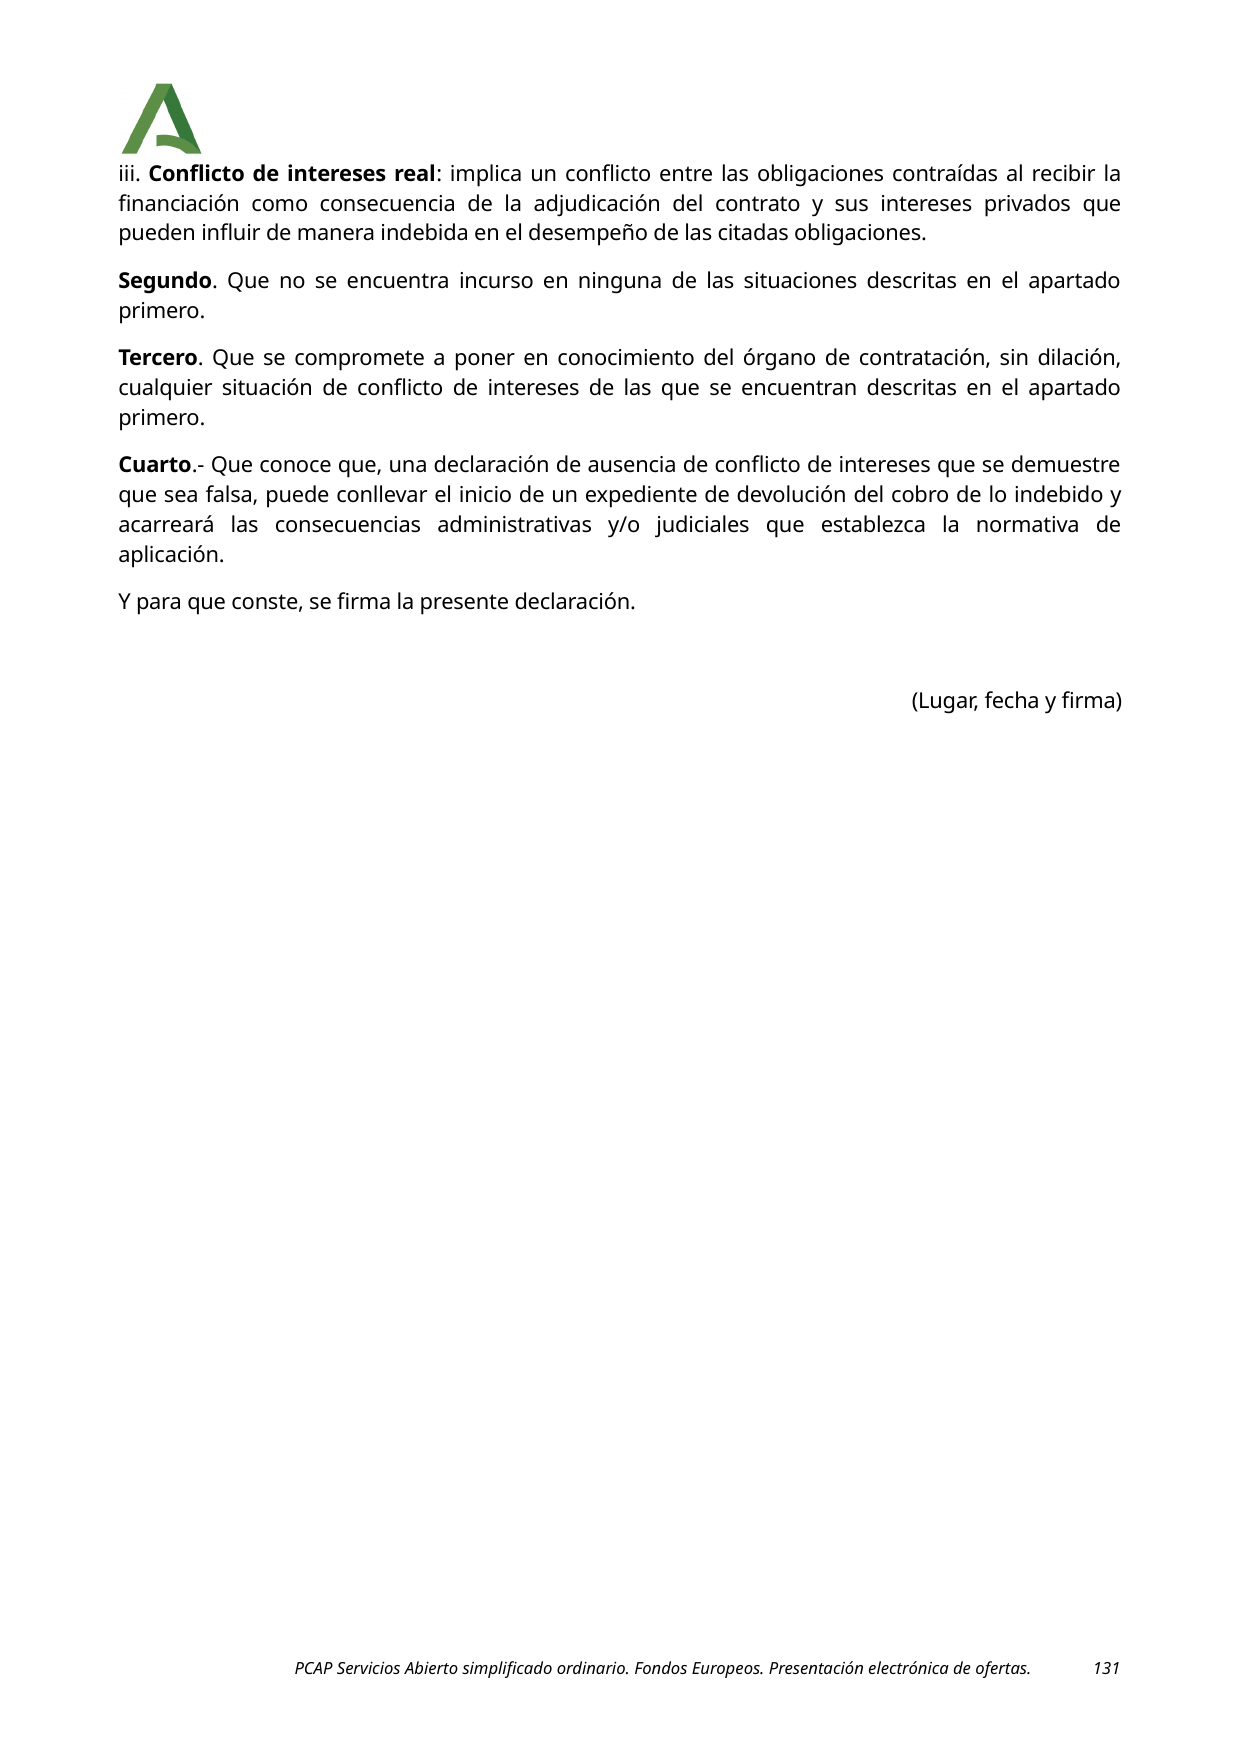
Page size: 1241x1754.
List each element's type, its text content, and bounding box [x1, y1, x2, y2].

text (Lugar, fecha y firma) [118, 685, 1122, 715]
picture [117, 79, 206, 158]
list Conflicto de intereses real: implica un conflicto entre las obligaciones contraídas al recibir la financiación como consecuencia de la adjudicación del contrato y sus intereses privados que pueden influir de manera indebida en el desempeño de las citadas obligaciones. [118, 153, 1122, 247]
text Tercero. Que se compromete a poner en conocimiento del órgano de contratación, sin dilación, cualquier situación de conflicto de intereses de las que se encuentran descritas en el apartado primero. [118, 342, 1122, 432]
text Cuarto.- Que conoce que, una declaración de ausencia de conflicto de intereses que se demuestre que sea falsa, puede conllevar el inicio de un expediente de devolución del cobro de lo indebido y acarreará las consecuencias administrativas y/o judiciales que establezca la normativa de aplicación. [118, 449, 1122, 568]
text Y para que conste, se firma la presente declaración. [118, 586, 1122, 616]
text Segundo. Que no se encuentra incurso en ninguna de las situaciones descritas en el apartado primero. [118, 265, 1122, 324]
